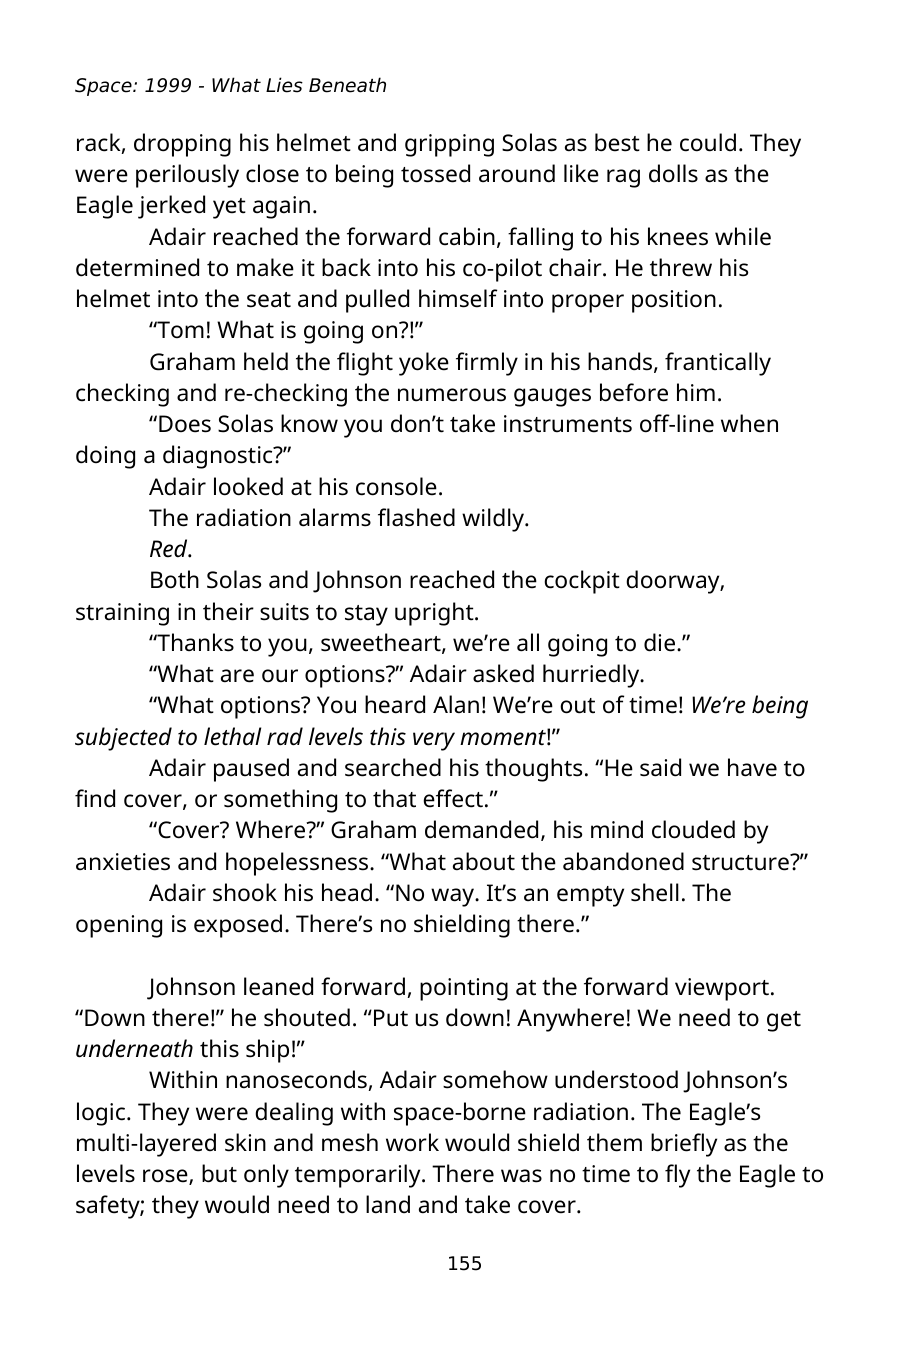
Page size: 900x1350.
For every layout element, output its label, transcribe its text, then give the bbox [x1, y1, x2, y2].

text Johnson leaned forward, pointing at the forward viewport. “Down there!” he shouted. “Put us down! Anywhere! We need to get underneath this ship!” [75, 971, 825, 1064]
text “Tom! What is going on?!” [75, 314, 825, 346]
text rack, dropping his helmet and gripping Solas as best he could. They were perilously close to being tossed around like rag dolls as the Eagle jerked yet again. [75, 127, 825, 221]
text “What options? You heard Alan! We’re out of time! We’re being subjected to lethal rad levels this very moment!” [75, 689, 825, 752]
text Adair reached the forward cabin, falling to his knees while determined to make it back into his co-pilot chair. He threw his helmet into the seat and pulled himself into proper position. [75, 221, 825, 314]
text The radiation alarms flashed wildly. [75, 502, 825, 533]
text Adair paused and searched his thoughts. “He said we have to find cover, or something to that effect.” [75, 752, 825, 814]
text Both Solas and Johnson reached the cockpit doorway, straining in their suits to stay upright. [75, 564, 825, 627]
text Within nanoseconds, Adair somehow understood Johnson’s logic. They were dealing with space-borne radiation. The Eagle’s multi-layered skin and mesh work would shield them briefly as the levels rose, but only temporarily. There was no time to fly the Eagle to safety; they would need to land and take cover. [75, 1064, 825, 1221]
text Red. [75, 533, 825, 564]
text “Does Solas know you don’t take instruments off-line when doing a diagnostic?” [75, 408, 825, 471]
text Adair shook his head. “No way. It’s an empty shell. The opening is exposed. There’s no shielding there.” [75, 877, 825, 939]
text Graham held the flight yoke firmly in his hands, frantically checking and re-checking the numerous gauges before him. [75, 346, 825, 408]
text Adair looked at his console. [75, 471, 825, 502]
text “What are our options?” Adair asked hurriedly. [75, 658, 825, 689]
text “Thanks to you, sweetheart, we’re all going to die.” [75, 627, 825, 658]
text “Cover? Where?” Graham demanded, his mind clouded by anxieties and hopelessness. “What about the abandoned structure?” [75, 814, 825, 877]
